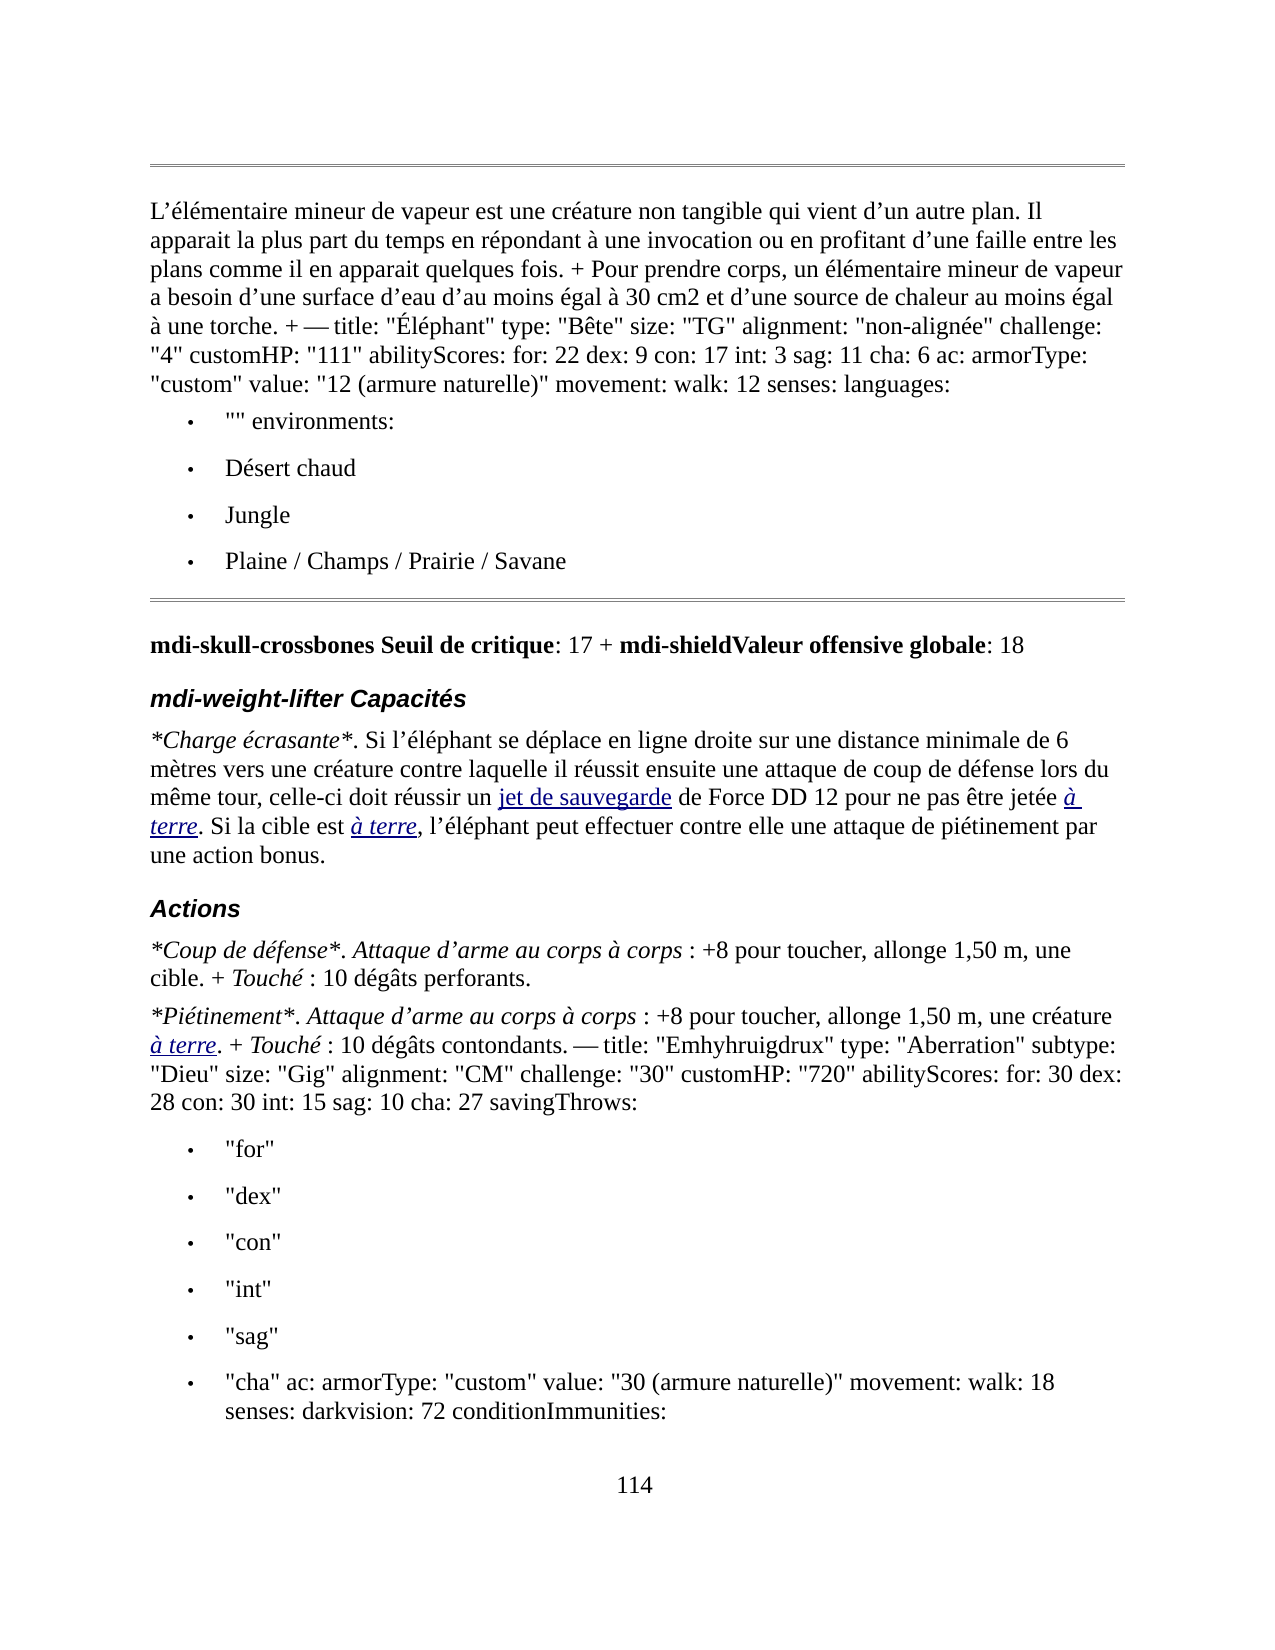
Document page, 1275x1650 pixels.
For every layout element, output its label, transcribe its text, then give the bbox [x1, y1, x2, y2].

list "int" [187, 1274, 1125, 1303]
text *Coup de défense*. Attaque d’arme au corps à corps : +8 pour toucher, allonge 1,50 m, une cible. + Touché : 10 dégâts perforants. [150, 935, 1125, 992]
text L’élémentaire mineur de vapeur est une créature non tangible qui vient d’un autre plan. Il apparait la plus part du temps en répondant à une invocation ou en profitant d’une faille entre les plans comme il en apparait quelques fois. + Pour prendre corps, un élémentaire mineur de vapeur a besoin d’une surface d’eau d’au moins égal à 30 cm2 et d’une source de chaleur au moins égal à une torche. + — title: "Éléphant" type: "Bête" size: "TG" alignment: "non-alignée" challenge: "4" customHP: "111" abilityScores: for: 22 dex: 9 con: 17 int: 3 sag: 11 cha: 6 ac: armorType: "custom" value: "12 (armure naturelle)" movement: walk: 12 senses: languages: [150, 196, 1125, 397]
list "cha" ac: armorType: "custom" value: "30 (armure naturelle)" movement: walk: 18 senses: darkvision: 72 conditionImmunities: [187, 1367, 1125, 1425]
list "for" [187, 1134, 1125, 1163]
list "dex" [187, 1181, 1125, 1209]
list Désert chaud [187, 453, 1125, 482]
text mdi-skull-crossbones Seuil de critique: 17 + mdi-shieldValeur offensive globale: 18 [150, 630, 1125, 659]
list Plaine / Champs / Prairie / Savane [187, 546, 1125, 575]
subtitle mdi-weight-lifter Capacités [150, 684, 1125, 712]
list "con" [187, 1227, 1125, 1256]
text *Charge écrasante*. Si l’éléphant se déplace en ligne droite sur une distance minimale de 6 mètres vers une créature contre laquelle il réussit ensuite une attaque de coup de défense lors du même tour, celle-ci doit réussir un jet de sauvegarde de Force DD 12 pour ne pas être jetée à terre. Si la cible est à terre, l’éléphant peut effectuer contre elle une attaque de piétinement par une action bonus. [150, 725, 1125, 869]
list "" environments: [187, 406, 1125, 435]
subtitle Actions [150, 894, 1125, 922]
list "sag" [187, 1321, 1125, 1349]
list Jungle [187, 500, 1125, 528]
text *Piétinement*. Attaque d’arme au corps à corps : +8 pour toucher, allonge 1,50 m, une créature à terre. + Touché : 10 dégâts contondants. — title: "Emhyhruigdrux" type: "Aberration" subtype: "Dieu" size: "Gig" alignment: "CM" challenge: "30" customHP: "720" abilityScores: for: 30 dex: 28 con: 30 int: 15 sag: 10 cha: 27 savingThrows: [150, 1001, 1125, 1116]
